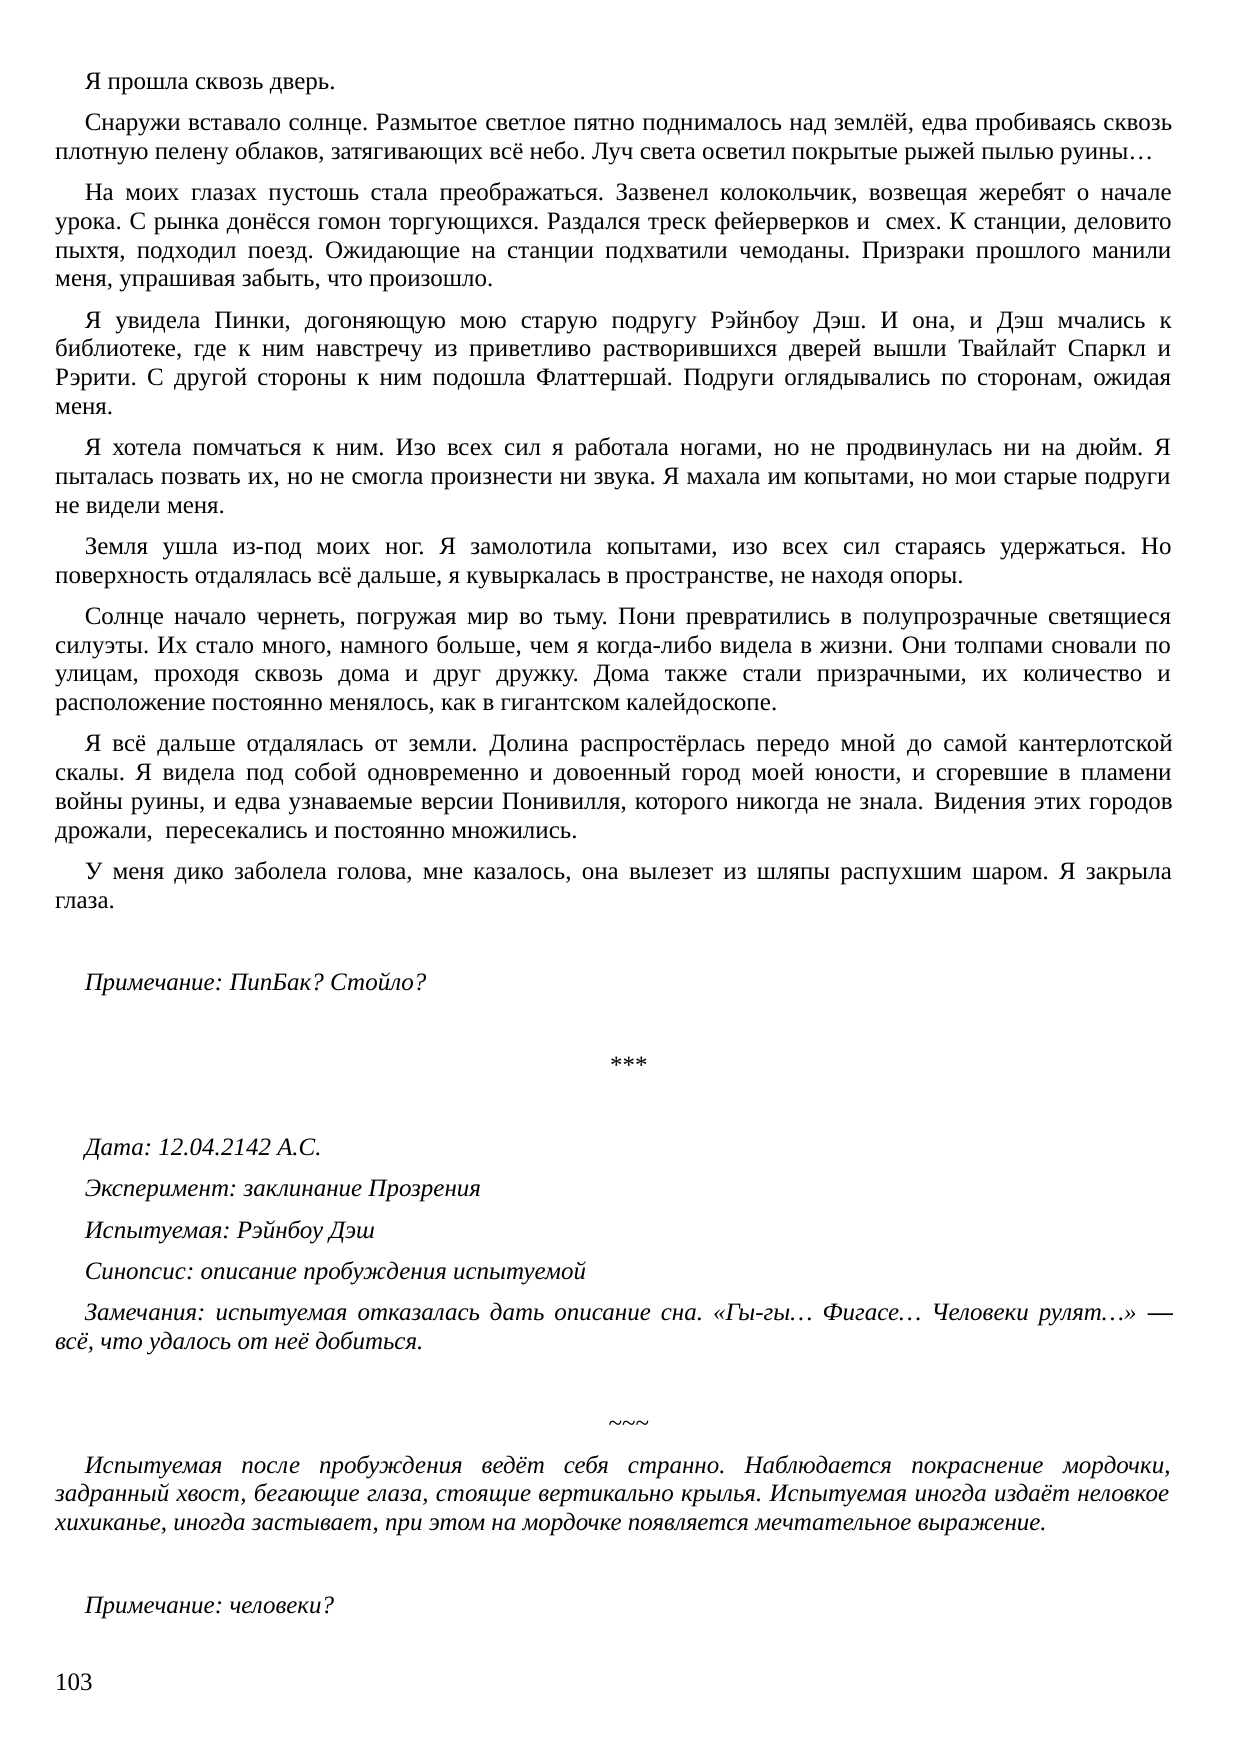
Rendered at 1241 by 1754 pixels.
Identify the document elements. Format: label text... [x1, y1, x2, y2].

text Синопсис: описание пробуждения испытуемой [55, 1256, 1173, 1285]
text ~~~ [55, 1408, 1173, 1437]
text У меня дико заболела голова, мне казалось, она вылезет из шляпы распухшим шаром. Я закрыла глаза. [55, 856, 1173, 913]
text Снаружи вставало солнце. Размытое светлое пятно поднималось над землёй, едва пробиваясь сквозь плотную пелену облаков, затягивающих всё небо. Луч света осветил покрытые рыжей пылью руины… [55, 107, 1173, 165]
text Солнце начало чернеть, погружая мир во тьму. Пони превратились в полупрозрачные светящиеся силуэты. Их стало много, намного больше, чем я когда-либо видела в жизни. Они толпами сновали по улицам, проходя сквозь дома и друг дружку. Дома также стали призрачными, их количество и расположение постоянно менялось, как в гигантском калейдоскопе. [55, 601, 1173, 716]
text Я прошла сквозь дверь. [55, 66, 1173, 95]
text *** [55, 1050, 1173, 1078]
text Примечание: ПипБак? Стойло? [55, 967, 1173, 996]
text Испытуемая: Рэйнбоу Дэш [55, 1215, 1173, 1243]
text Замечания: испытуемая отказалась дать описание сна. «Гы-гы… Фигасе… Человеки рулят…» — всё, что удалось от неё добиться. [55, 1297, 1173, 1355]
text Я увидела Пинки, догоняющую мою старую подругу Рэйнбоу Дэш. И она, и Дэш мчались к библиотеке, где к ним навстречу из приветливо растворившихся дверей вышли Твайлайт Спаркл и Рэрити. С другой стороны к ним подошла Флаттершай. Подруги оглядывались по сторонам, ожидая меня. [55, 305, 1173, 420]
text Эксперимент: заклинание Прозрения [55, 1173, 1173, 1202]
text Примечание: человеки? [55, 1590, 1173, 1618]
text На моих глазах пустошь стала преображаться. Зазвенел колокольчик, возвещая жеребят о начале урока. С рынка донёсся гомон торгующихся. Раздался треск фейерверков и смех. К станции, деловито пыхтя, подходил поезд. Ожидающие на станции подхватили чемоданы. Призраки прошлого манили меня, упрашивая забыть, что произошло. [55, 177, 1173, 292]
text Испытуемая после пробуждения ведёт себя странно. Наблюдается покраснение мордочки, задранный хвост, бегающие глаза, стоящие вертикально крылья. Испытуемая иногда издаёт неловкое хихиканье, иногда застывает, при этом на мордочке появляется мечтательное выражение. [55, 1450, 1173, 1536]
text Земля ушла из-под моих ног. Я замолотила копытами, изо всех сил стараясь удержаться. Но поверхность отдалялась всё дальше, я кувыркалась в пространстве, не находя опоры. [55, 531, 1173, 588]
text Я хотела помчаться к ним. Изо всех сил я работала ногами, но не продвинулась ни на дюйм. Я пыталась позвать их, но не смогла произнести ни звука. Я махала им копытами, но мои старые подруги не видели меня. [55, 432, 1173, 518]
text Дата: 12.04.2142 А.С. [55, 1132, 1173, 1161]
text Я всё дальше отдалялась от земли. Долина распростёрлась передо мной до самой кантерлотской скалы. Я видела под собой одновременно и довоенный город моей юности, и сгоревшие в пламени войны руины, и едва узнаваемые версии Понивилля, которого никогда не знала. Видения этих городов дрожали, пересекались и постоянно множились. [55, 728, 1173, 843]
